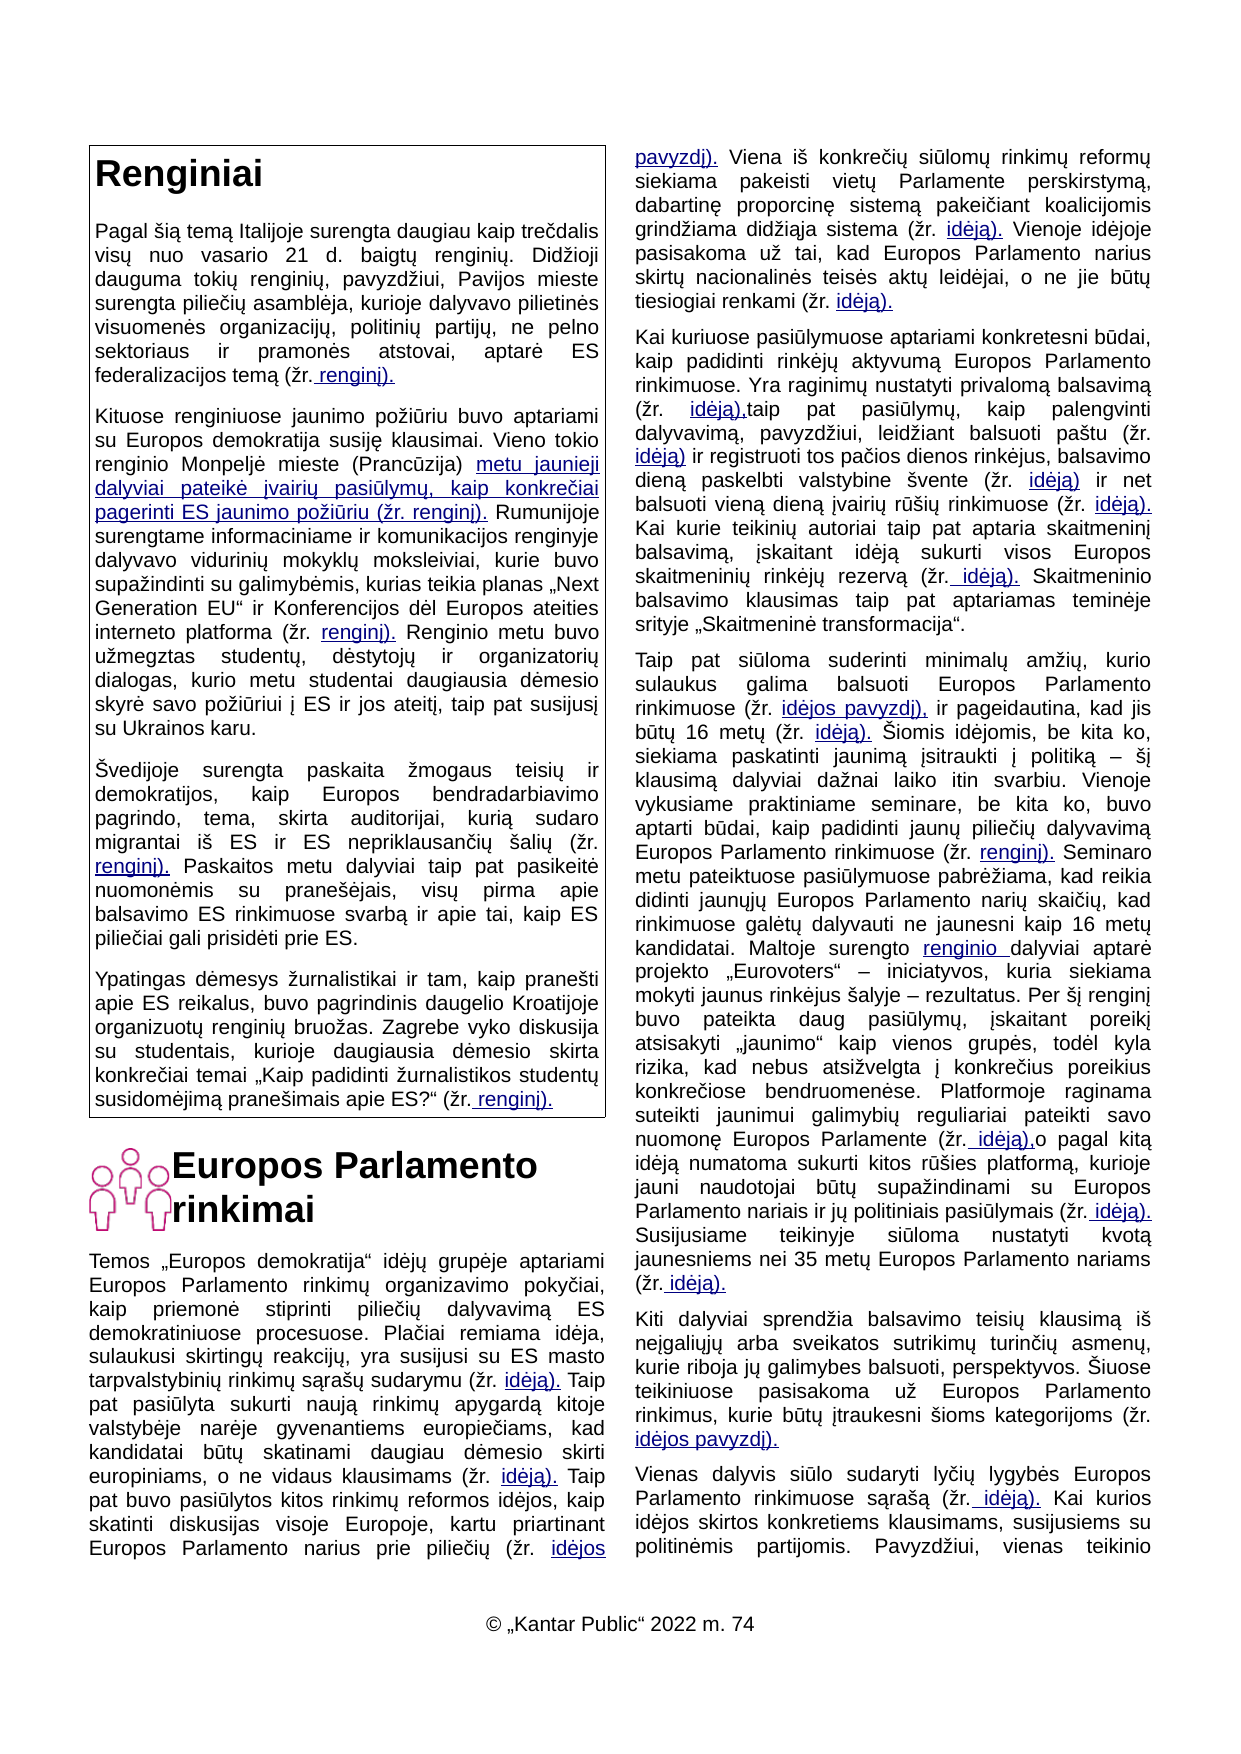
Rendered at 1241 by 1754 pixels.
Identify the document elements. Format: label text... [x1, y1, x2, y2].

text Kai kuriuose pasiūlymuose aptariami konkretesni būdai, kaip padidinti rinkėjų aktyvumą Europos Parlamento rinkimuose. Yra raginimų nustatyti privalomą balsavimą (žr. idėją),taip pat pasiūlymų, kaip palengvinti dalyvavimą, pavyzdžiui, leidžiant balsuoti paštu (žr. idėją) ir registruoti tos pačios dienos rinkėjus, balsavimo dieną paskelbti valstybine švente (žr. idėją) ir net balsuoti vieną dieną įvairių rūšių rinkimuose (žr. idėją). Kai kurie teikinių autoriai taip pat aptaria skaitmeninį balsavimą, įskaitant idėją sukurti visos Europos skaitmeninių rinkėjų rezervą (žr. idėją). Skaitmeninio balsavimo klausimas taip pat aptariamas teminėje srityje „Skaitmeninė transformacija“. [635, 324, 1152, 636]
text Kituose renginiuose jaunimo požiūriu buvo aptariami su Europos demokratija susiję klausimai. Vieno tokio renginio Monpeljė mieste (Prancūzija) metu jaunieji dalyviai pateikė įvairių pasiūlymų, kaip konkrečiai pagerinti ES jaunimo požiūriu (žr. renginį). Rumunijoje surengtame informaciniame ir komunikacijos renginyje dalyvavo vidurinių mokyklų moksleiviai, kurie buvo supažindinti su galimybėmis, kurias teikia planas „Next Generation EU“ ir Konferencijos dėl Europos ateities interneto platforma (žr. renginį). Renginio metu buvo užmegztas studentų, dėstytojų ir organizatorių dialogas, kurio metu studentai daugiausia dėmesio skyrė savo požiūriui į ES ir jos ateitį, taip pat susijusį su Ukrainos karu. [90, 398, 605, 746]
text Pagal šią temą Italijoje surengta daugiau kaip trečdalis visų nuo vasario 21 d. baigtų renginių. Didžioji dauguma tokių renginių, pavyzdžiui, Pavijos mieste surengta piliečių asamblėja, kurioje dalyvavo pilietinės visuomenės organizacijų, politinių partijų, ne pelno sektoriaus ir pramonės atstovai, aptarė ES federalizacijos temą (žr. renginį). [90, 213, 605, 392]
text Temos „Europos demokratija“ idėjų grupėje aptariami Europos Parlamento rinkimų organizavimo pokyčiai, kaip priemonė stiprinti piliečių dalyvavimą ES demokratiniuose procesuose. Plačiai remiama idėja, sulaukusi skirtingų reakcijų, yra susijusi su ES masto tarpvalstybinių rinkimų sąrašų sudarymu (žr. idėją). Taip pat pasiūlyta sukurti naują rinkimų apygardą kitoje valstybėje narėje gyvenantiems europiečiams, kad kandidatai būtų skatinami daugiau dėmesio skirti europiniams, o ne vidaus klausimams (žr. idėją). Taip pat buvo pasiūlytos kitos rinkimų reformos idėjos, kaip skatinti diskusijas visoje Europoje, kartu priartinant Europos Parlamento narius prie piliečių (žr. idėjos [88, 1248, 605, 1560]
subtitle Europos Parlamento rinkimai [88, 1144, 605, 1230]
subtitle Renginiai [90, 146, 605, 200]
text Taip pat siūloma suderinti minimalų amžių, kurio sulaukus galima balsuoti Europos Parlamento rinkimuose (žr. idėjos pavyzdį), ir pageidautina, kad jis būtų 16 metų (žr. idėją). Šiomis idėjomis, be kita ko, siekiama paskatinti jaunimą įsitraukti į politiką – šį klausimą dalyviai dažnai laiko itin svarbiu. Vienoje vykusiame praktiniame seminare, be kita ko, buvo aptarti būdai, kaip padidinti jaunų piliečių dalyvavimą Europos Parlamento rinkimuose (žr. renginį). Seminaro metu pateiktuose pasiūlymuose pabrėžiama, kad reikia didinti jaunųjų Europos Parlamento narių skaičių, kad rinkimuose galėtų dalyvauti ne jaunesni kaip 16 metų kandidatai. Maltoje surengto renginio dalyviai aptarė projekto „Eurovoters“ – iniciatyvos, kuria siekiama mokyti jaunus rinkėjus šalyje – rezultatus. Per šį renginį buvo pateikta daug pasiūlymų, įskaitant poreikį atsisakyti „jaunimo“ kaip vienos grupės, todėl kyla rizika, kad nebus atsižvelgta į konkrečius poreikius konkrečiose bendruomenėse. Platformoje raginama suteikti jaunimui galimybių reguliariai pateikti savo nuomonę Europos Parlamente (žr. idėją),o pagal kitą idėją numatoma sukurti kitos rūšies platformą, kurioje jauni naudotojai būtų supažindinami su Europos Parlamento nariais ir jų politiniais pasiūlymais (žr. idėją). Susijusiame teikinyje siūloma nustatyti kvotą jaunesniems nei 35 metų Europos Parlamento nariams (žr. idėją). [635, 648, 1152, 1295]
text Ypatingas dėmesys žurnalistikai ir tam, kaip pranešti apie ES reikalus, buvo pagrindinis daugelio Kroatijoje organizuotų renginių bruožas. Zagrebe vyko diskusija su studentais, kurioje daugiausia dėmesio skirta konkrečiai temai „Kaip padidinti žurnalistikos studentų susidomėjimą pranešimais apie ES?“ (žr. renginį). [90, 961, 605, 1117]
text pavyzdį). Viena iš konkrečių siūlomų rinkimų reformų siekiama pakeisti vietų Parlamente perskirstymą, dabartinę proporcinę sistemą pakeičiant koalicijomis grindžiama didžiąja sistema (žr. idėją). Vienoje idėjoje pasisakoma už tai, kad Europos Parlamento narius skirtų nacionalinės teisės aktų leidėjai, o ne jie būtų tiesiogiai renkami (žr. idėją). [635, 145, 1152, 313]
text Švedijoje surengta paskaita žmogaus teisių ir demokratijos, kaip Europos bendradarbiavimo pagrindo, tema, skirta auditorijai, kurią sudaro migrantai iš ES ir ES nepriklausančių šalių (žr. renginį). Paskaitos metu dalyviai taip pat pasikeitė nuomonėmis su pranešėjais, visų pirma apie balsavimo ES rinkimuose svarbą ir apie tai, kaip ES piliečiai gali prisidėti prie ES. [90, 752, 605, 955]
text Kiti dalyviai sprendžia balsavimo teisių klausimą iš neįgaliųjų arba sveikatos sutrikimų turinčių asmenų, kurie riboja jų galimybes balsuoti, perspektyvos. Šiuose teikiniuose pasisakoma už Europos Parlamento rinkimus, kurie būtų įtraukesni šioms kategorijoms (žr. idėjos pavyzdį). [635, 1307, 1152, 1450]
picture [89, 1148, 172, 1231]
text Vienas dalyvis siūlo sudaryti lyčių lygybės Europos Parlamento rinkimuose sąrašą (žr. idėją). Kai kurios idėjos skirtos konkretiems klausimams, susijusiems su politinėmis partijomis. Pavyzdžiui, vienas teikinio [635, 1462, 1152, 1558]
